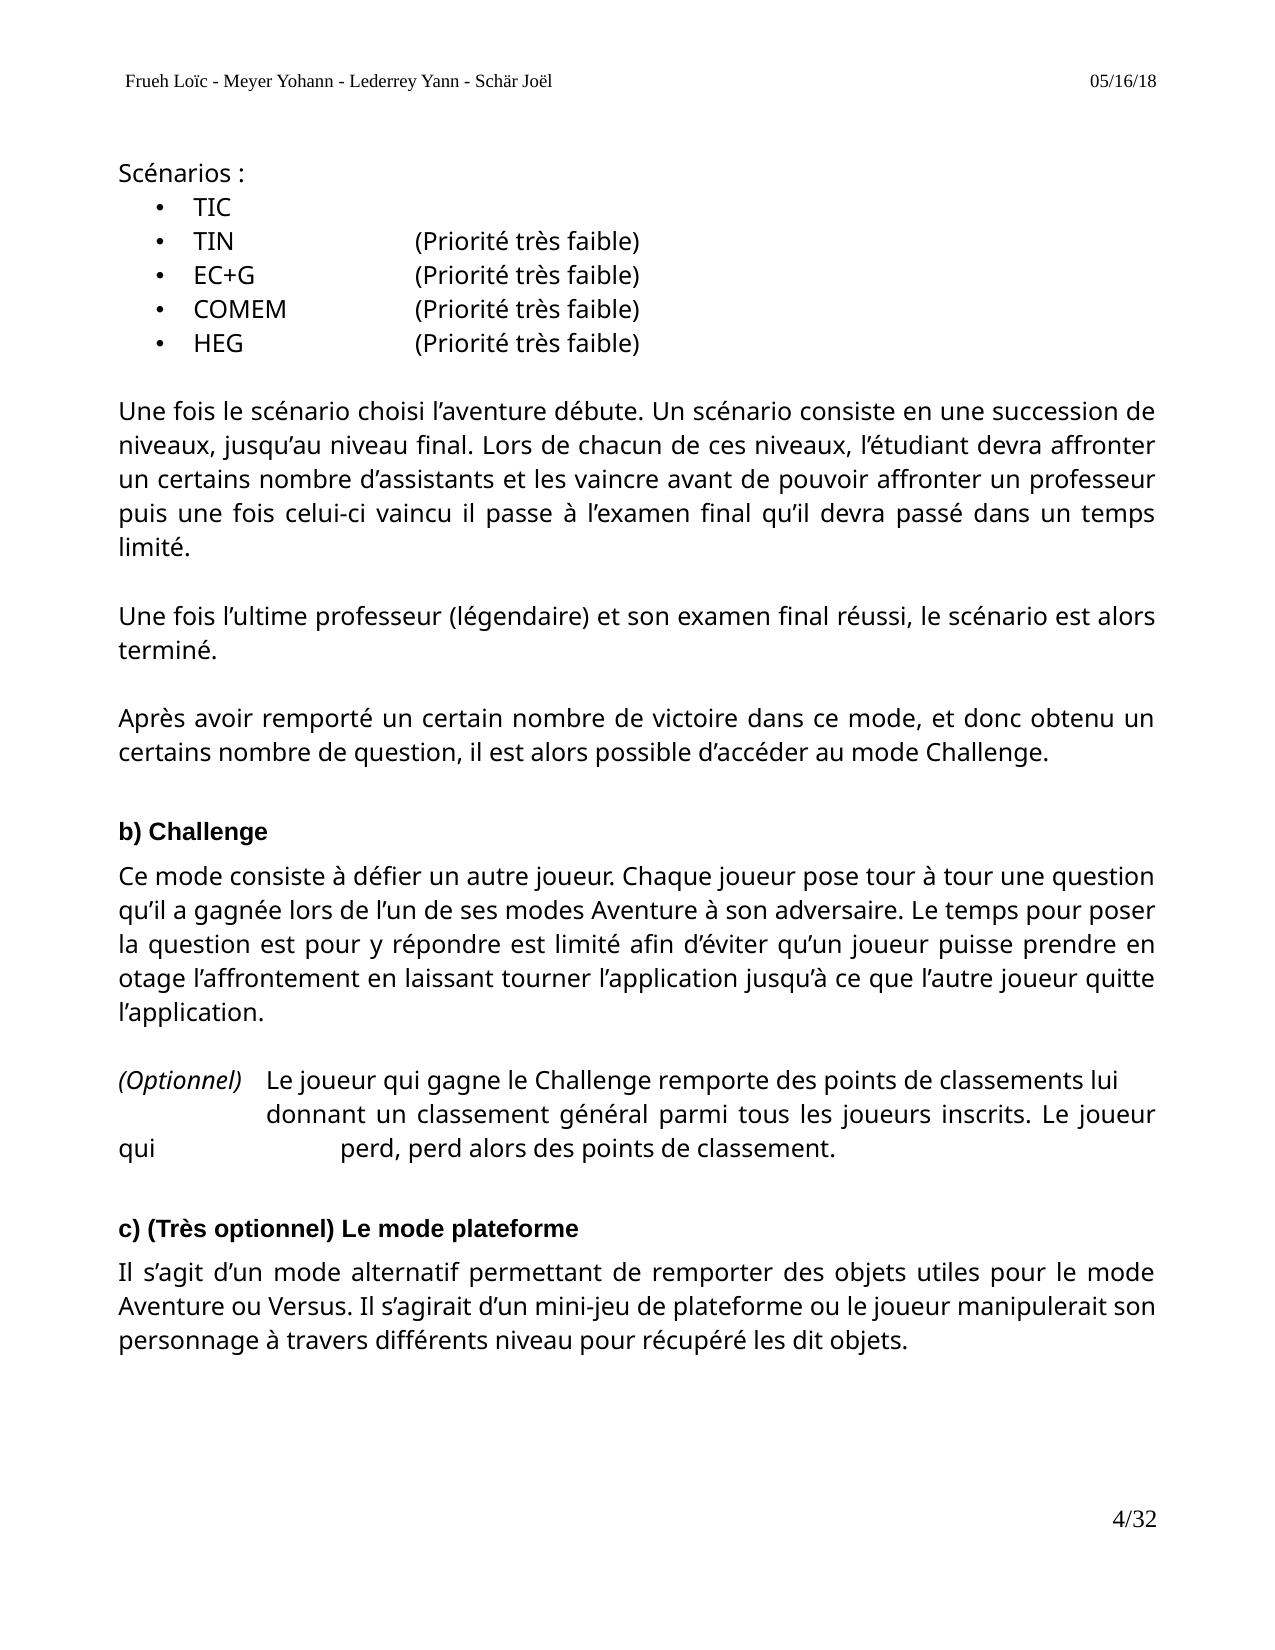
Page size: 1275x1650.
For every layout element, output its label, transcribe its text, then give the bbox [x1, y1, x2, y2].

text Une fois l’ultime professeur (légendaire) et son examen final réussi, le scénario est alors terminé. [118, 598, 1157, 666]
list HEG (Priorité très faible) [156, 326, 1157, 360]
text Une fois le scénario choisi l’aventure débute. Un scénario consiste en une succession de niveaux, jusqu’au niveau final. Lors de chacun de ces niveaux, l’étudiant devra affronter un certains nombre d’assistants et les vaincre avant de pouvoir affronter un professeur puis une fois celui-ci vaincu il passe à l’examen final qu’il devra passé dans un temps limité. [118, 394, 1157, 564]
subtitle b) Challenge [118, 817, 1157, 846]
text (Optionnel) Le joueur qui gagne le Challenge remporte des points de classements lui donnant un classement général parmi tous les joueurs inscrits. Le joueur qui perd, perd alors des points de classement. [118, 1063, 1157, 1165]
text Scénarios : [118, 155, 1157, 189]
text Il s’agit d’un mode alternatif permettant de remporter des objets utiles pour le mode Aventure ou Versus. Il s’agirait d’un mini-jeu de plateforme ou le joueur manipulerait son personnage à travers différents niveau pour récupéré les dit objets. [118, 1255, 1157, 1357]
subtitle c) (Très optionnel) Le mode plateforme [118, 1214, 1157, 1242]
list COMEM (Priorité très faible) [156, 292, 1157, 326]
text Après avoir remporté un certain nombre de victoire dans ce mode, et donc obtenu un certains nombre de question, il est alors possible d’accéder au mode Challenge. [118, 700, 1157, 768]
list EC+G (Priorité très faible) [156, 258, 1157, 292]
list TIN (Priorité très faible) [156, 223, 1157, 258]
text Ce mode consiste à défier un autre joueur. Chaque joueur pose tour à tour une question qu’il a gagnée lors de l’un de ses modes Aventure à son adversaire. Le temps pour poser la question est pour y répondre est limité afin d’éviter qu’un joueur puisse prendre en otage l’affrontement en laissant tourner l’application jusqu’à ce que l’autre joueur quitte l’application. [118, 858, 1157, 1029]
list TIC [156, 189, 1157, 223]
